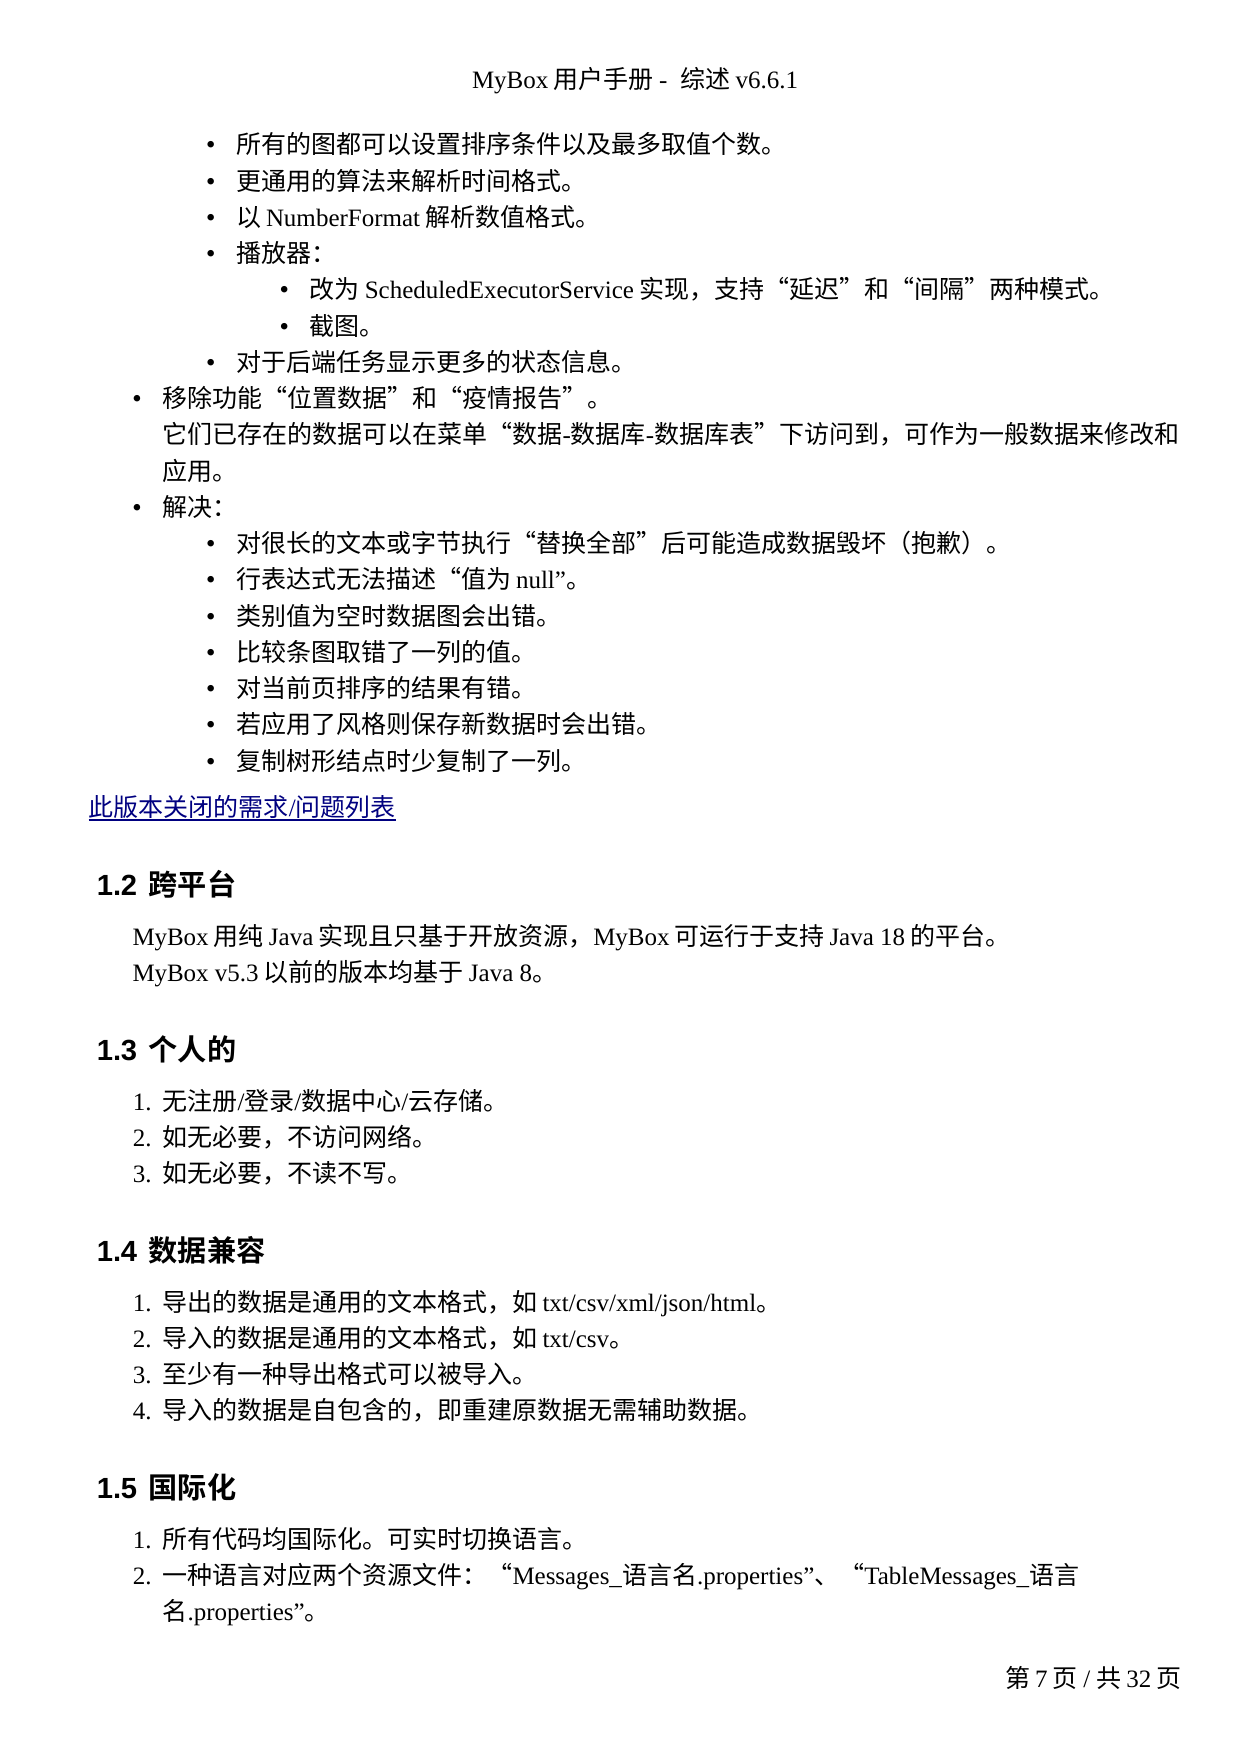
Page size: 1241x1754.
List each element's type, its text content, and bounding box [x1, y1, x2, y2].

list 更通用的算法来解析时间格式。 [206, 161, 1181, 197]
subtitle 跨平台 [88, 861, 1181, 904]
list 无注册/登录/数据中心/云存储。 [133, 1081, 1181, 1117]
list 对当前页排序的结果有错。 [206, 668, 1181, 705]
list 复制树形结点时少复制了一列。 [206, 741, 1181, 777]
list 一种语言对应两个资源文件：“Messages_语言名.properties”、“TableMessages_语言名.properties”。 [133, 1556, 1181, 1628]
text 此版本关闭的需求/问题列表 [88, 790, 1181, 824]
list 类别值为空时数据图会出错。 [206, 596, 1181, 632]
list 播放器： [206, 233, 1181, 270]
list 行表达式无法描述“值为null”。 [206, 560, 1181, 596]
list 所有代码均国际化。可实时切换语言。 [133, 1519, 1181, 1556]
list 若应用了风格则保存新数据时会出错。 [206, 705, 1181, 741]
list 比较条图取错了一列的值。 [206, 632, 1181, 668]
list 如无必要，不读不写。 [133, 1153, 1181, 1190]
list 改为ScheduledExecutorService实现，支持“延迟”和“间隔”两种模式。 [280, 270, 1181, 306]
subtitle 数据兼容 [88, 1227, 1181, 1269]
list 对很长的文本或字节执行“替换全部”后可能造成数据毁坏（抱歉）。 [206, 523, 1181, 560]
list 对于后端任务显示更多的状态信息。 [206, 342, 1181, 378]
list 移除功能“位置数据”和“疫情报告”。 它们已存在的数据可以在菜单“数据-数据库-数据库表”下访问到，可作为一般数据来修改和应用。 [133, 378, 1181, 487]
list 如无必要，不访问网络。 [133, 1117, 1181, 1153]
text MyBox用纯Java实现且只基于开放资源，MyBox可运行于支持Java 18的平台。 MyBox v5.3以前的版本均基于Java 8。 [88, 916, 1181, 989]
subtitle 国际化 [88, 1464, 1181, 1507]
subtitle 个人的 [88, 1026, 1181, 1068]
list 导出的数据是通用的文本格式，如txt/csv/xml/json/html。 [133, 1282, 1181, 1318]
list 至少有一种导出格式可以被导入。 [133, 1354, 1181, 1391]
list 所有的图都可以设置排序条件以及最多取值个数。 [206, 125, 1181, 161]
list 导入的数据是通用的文本格式，如txt/csv。 [133, 1318, 1181, 1354]
list 解决： [133, 487, 1181, 523]
list 以NumberFormat解析数值格式。 [206, 197, 1181, 233]
list 导入的数据是自包含的，即重建原数据无需辅助数据。 [133, 1391, 1181, 1427]
list 截图。 [280, 306, 1181, 342]
